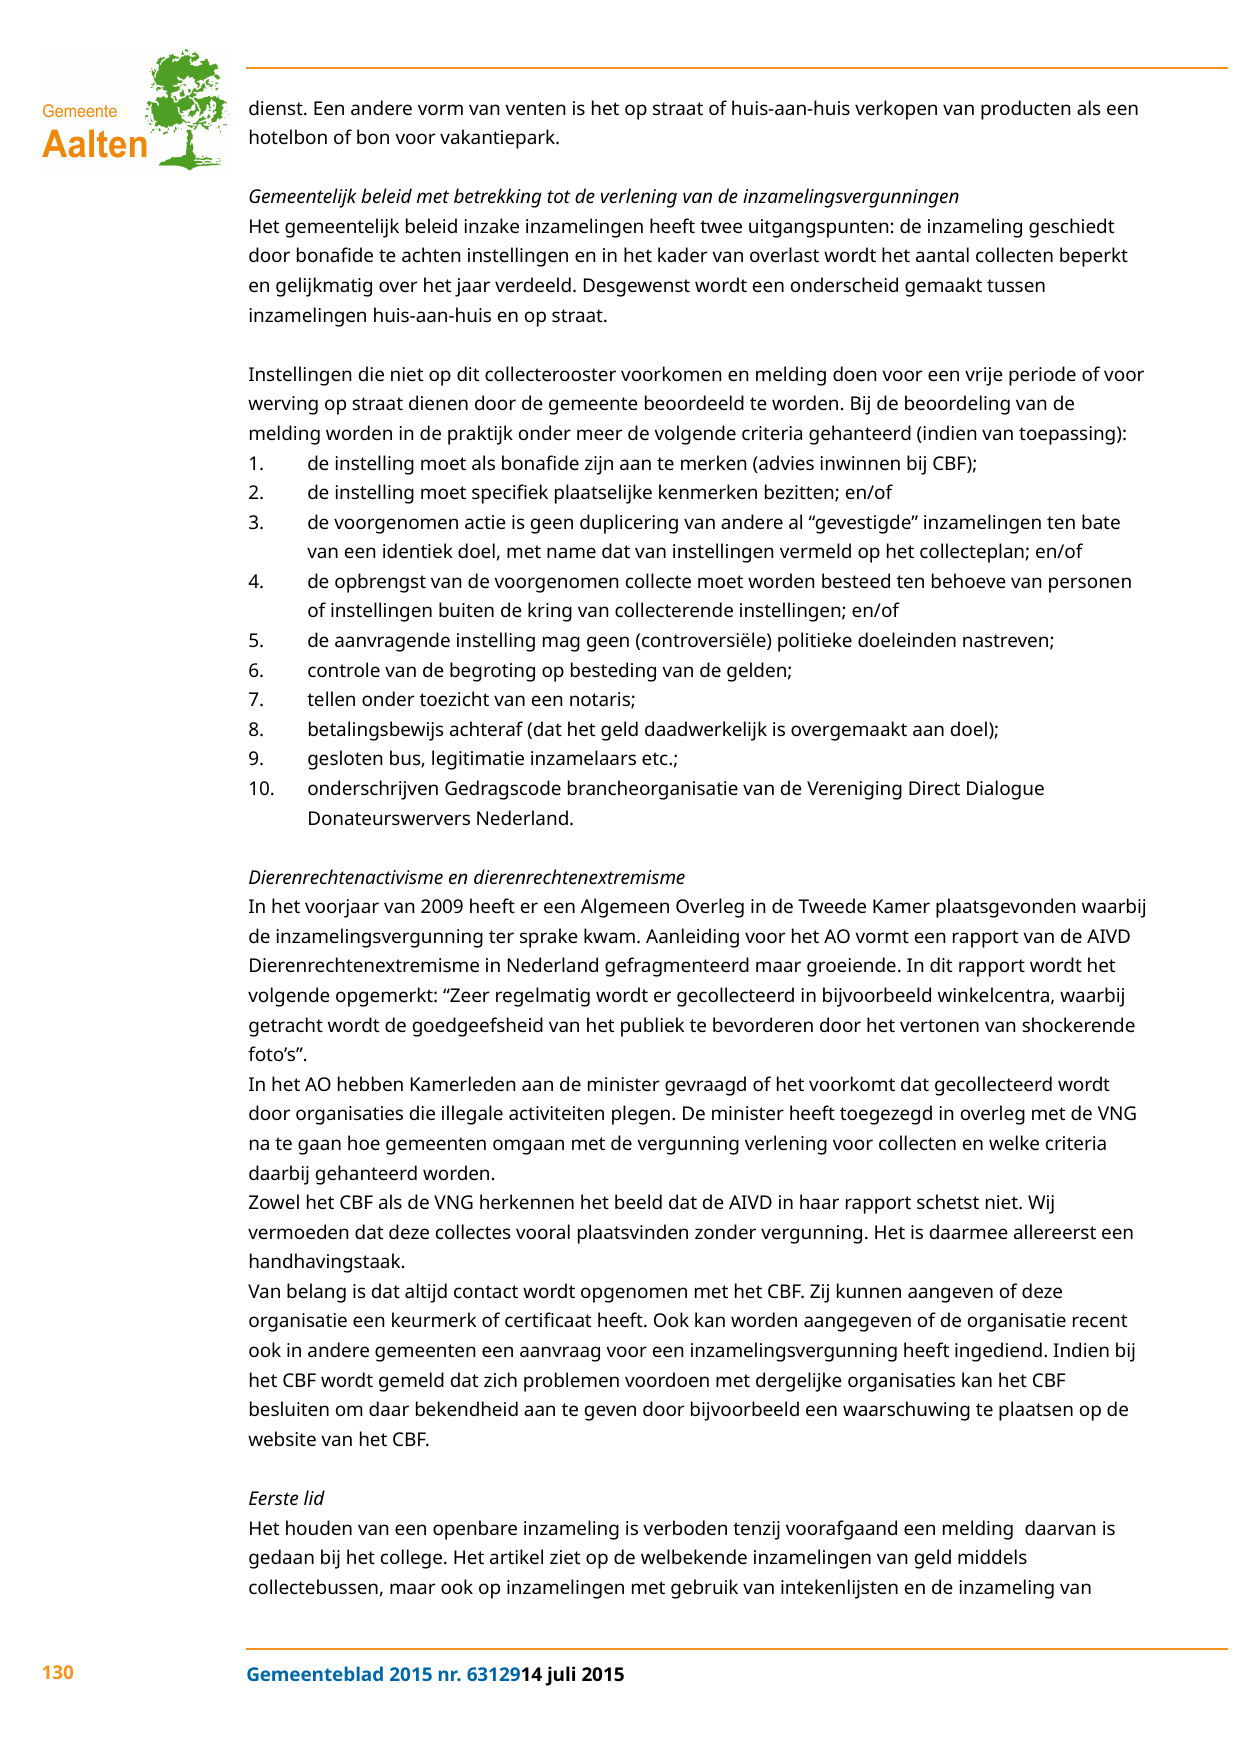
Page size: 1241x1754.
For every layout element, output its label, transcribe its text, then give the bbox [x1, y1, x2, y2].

list controle van de begroting op besteding van de gelden; [248, 657, 1152, 683]
list de instelling moet als bonafide zijn aan te merken (advies inwinnen bij CBF); [248, 450, 1152, 476]
text Eerste lid [248, 1485, 1152, 1511]
text Instellingen die niet op dit collecterooster voorkomen en melding doen voor een vrije periode of voor werving op straat dienen door de gemeente beoordeeld te worden. Bij de beoordeling van de melding worden in de praktijk onder meer de volgende criteria gehanteerd (indien van toepassing): [248, 361, 1152, 446]
list de voorgenomen actie is geen duplicering van andere al “gevestigde” inzamelingen ten bate van een identiek doel, met name dat van instellingen vermeld op het collecteplan; en/of [248, 509, 1152, 564]
list betalingsbewijs achteraf (dat het geld daadwerkelijk is overgemaakt aan doel); [248, 716, 1152, 742]
list gesloten bus, legitimatie inzamelaars etc.; [248, 746, 1152, 771]
text Dierenrechtenactivisme en dierenrechtenextremisme [248, 864, 1152, 890]
list tellen onder toezicht van een notaris; [248, 686, 1152, 712]
text Gemeentelijk beleid met betrekking tot de verlening van de inzamelingsvergunningen [248, 183, 1152, 209]
text dienst. Een andere vorm van venten is het op straat of huis-aan-huis verkopen van producten als een hotelbon of bon voor vakantiepark. [248, 95, 1152, 150]
text Het gemeentelijk beleid inzake inzamelingen heeft twee uitgangspunten: de inzameling geschiedt door bonafide te achten instellingen en in het kader van overlast wordt het aantal collecten beperkt en gelijkmatig over het jaar verdeeld. Desgewenst wordt een onderscheid gemaakt tussen inzamelingen huis-aan-huis en op straat. [248, 213, 1152, 328]
list onderschrijven Gedragscode brancheorganisatie van de Vereniging Direct Dialogue Donateurswervers Nederland. [248, 775, 1152, 831]
text Zowel het CBF als de VNG herkennen het beeld dat de AIVD in haar rapport schetst niet. Wij vermoeden dat deze collectes vooral plaatsvinden zonder vergunning. Het is daarmee allereerst een handhavingstaak. [248, 1189, 1152, 1274]
list de aanvragende instelling mag geen (controversiële) politieke doeleinden nastreven; [248, 627, 1152, 653]
list de opbrengst van de voorgenomen collecte moet worden besteed ten behoeve van personen of instellingen buiten de kring van collecterende instellingen; en/of [248, 568, 1152, 623]
text In het voorjaar van 2009 heeft er een Algemeen Overleg in de Tweede Kamer plaatsgevonden waarbij de inzamelingsvergunning ter sprake kwam. Aanleiding voor het AO vormt een rapport van de AIVD Dierenrechtenextremisme in Nederland gefragmenteerd maar groeiende. In dit rapport wordt het volgende opgemerkt: “Zeer regelmatig wordt er gecollecteerd in bijvoorbeeld winkelcentra, waarbij getracht wordt de goedgeefsheid van het publiek te bevorderen door het vertonen van shockerende foto’s”. [248, 893, 1152, 1067]
text Van belang is dat altijd contact wordt opgenomen met het CBF. Zij kunnen aangeven of deze organisatie een keurmerk of certificaat heeft. Ook kan worden aangegeven of de organisatie recent ook in andere gemeenten een aanvraag voor een inzamelingsvergunning heeft ingediend. Indien bij het CBF wordt gemeld dat zich problemen voordoen met dergelijke organisaties kan het CBF besluiten om daar bekendheid aan te geven door bijvoorbeeld een waarschuwing te plaatsen op de website van het CBF. [248, 1278, 1152, 1452]
picture [41, 47, 231, 172]
list de instelling moet specifiek plaatselijke kenmerken bezitten; en/of [248, 479, 1152, 505]
text Het houden van een openbare inzameling is verboden tenzij voorafgaand een melding daarvan is gedaan bij het college. Het artikel ziet op de welbekende inzamelingen van geld middels collectebussen, maar ook op inzamelingen met gebruik van intekenlijsten en de inzameling van [248, 1515, 1152, 1600]
text In het AO hebben Kamerleden aan de minister gevraagd of het voorkomt dat gecollecteerd wordt door organisaties die illegale activiteiten plegen. De minister heeft toegezegd in overleg met de VNG na te gaan hoe gemeenten omgaan met de vergunning verlening voor collecten en welke criteria daarbij gehanteerd worden. [248, 1071, 1152, 1186]
